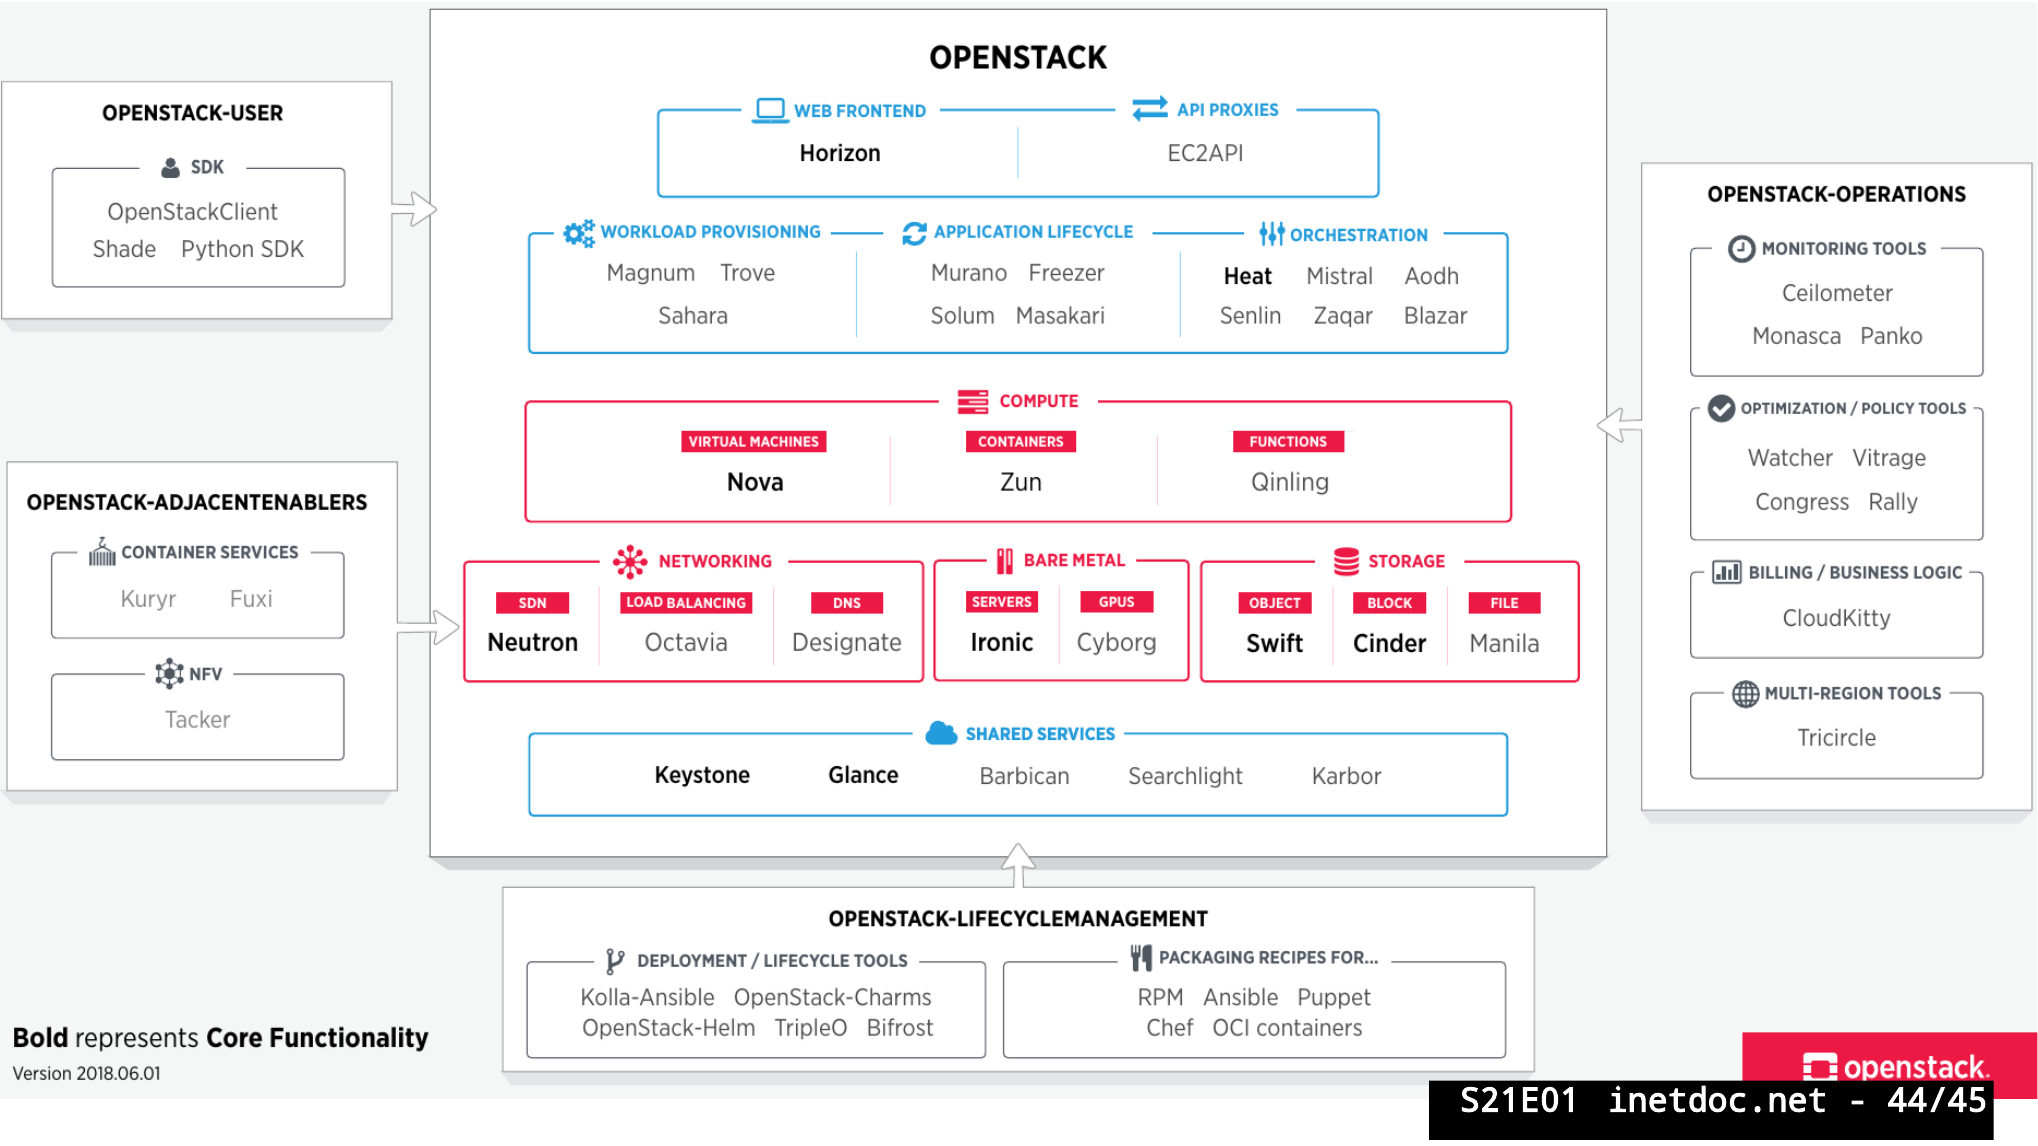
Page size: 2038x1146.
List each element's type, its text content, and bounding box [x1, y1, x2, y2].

picture [0, 2, 2038, 1099]
text_box S21E01 inetdoc.net - <numéro>/45 [1429, 1080, 1994, 1140]
